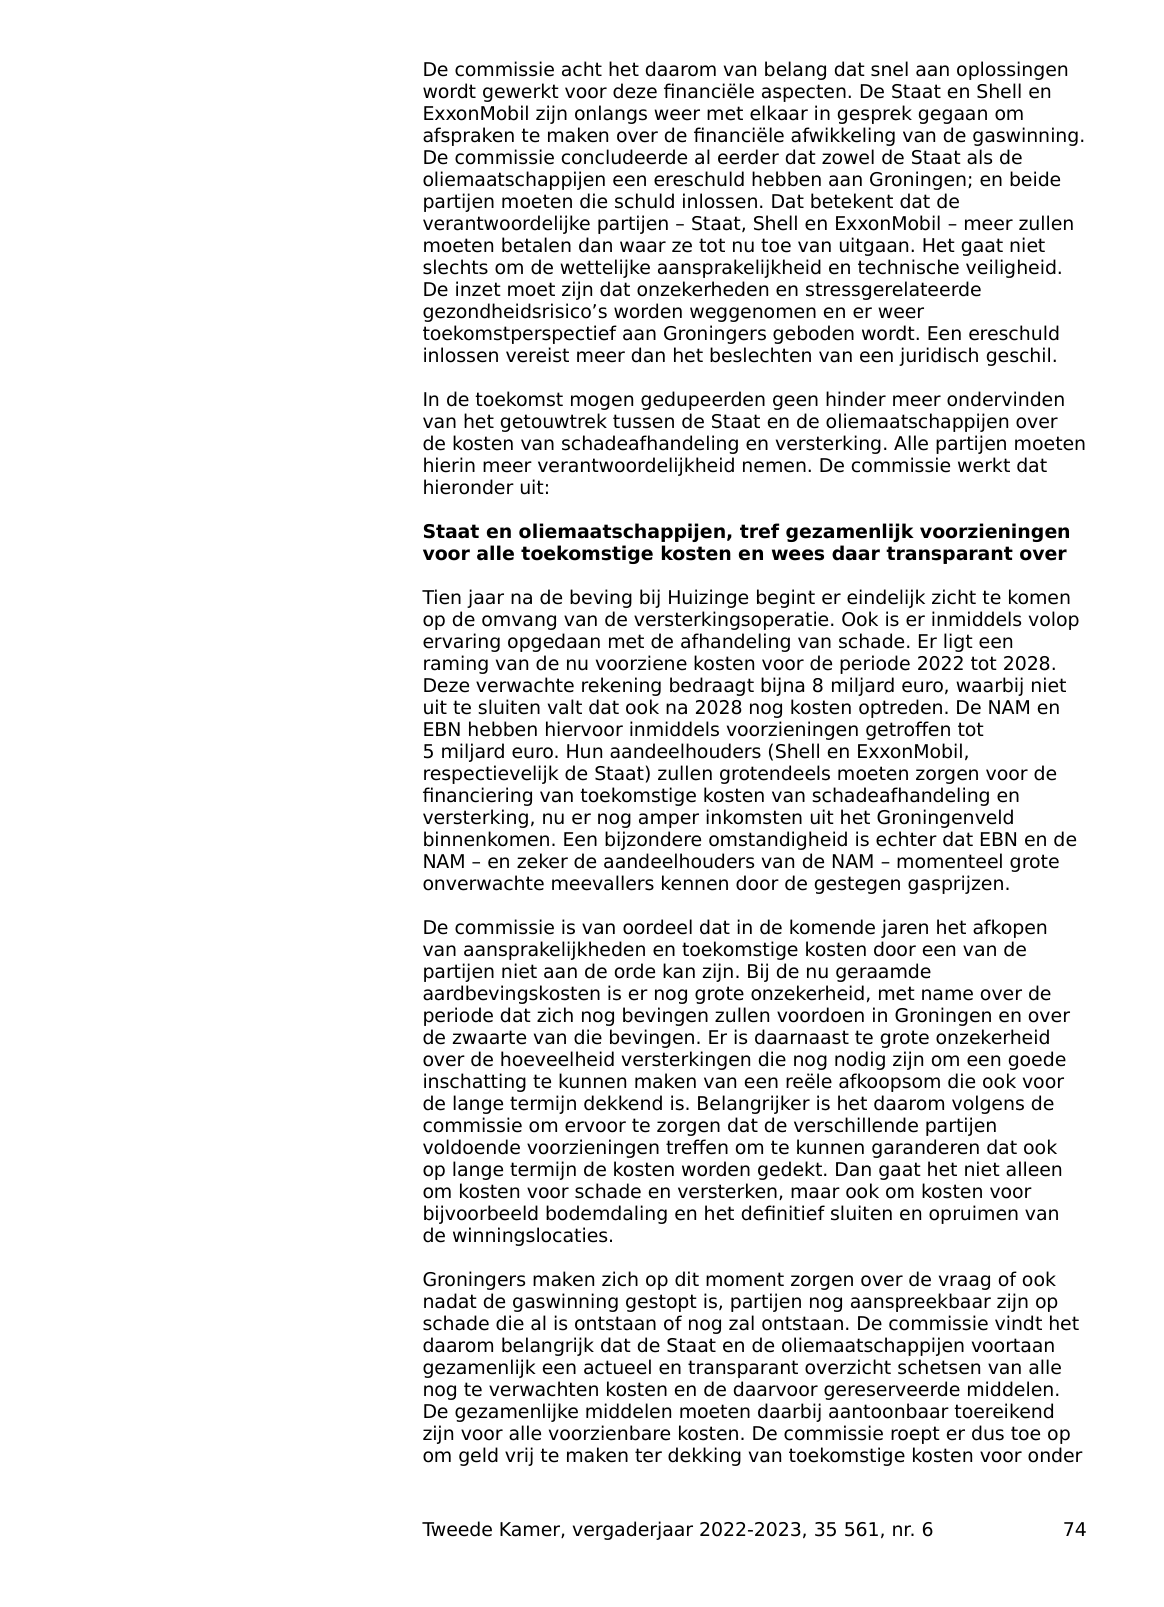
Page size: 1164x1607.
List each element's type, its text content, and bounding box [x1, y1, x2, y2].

text De commissie is van oordeel dat in de komende jaren het afkopen van aansprakelijkheden en toekomstige kosten door een van de partijen niet aan de orde kan zijn. Bij de nu geraamde aardbevingskosten is er nog grote onzekerheid, met name over de periode dat zich nog bevingen zullen voordoen in Groningen en over de zwaarte van die bevingen. Er is daarnaast te grote onzekerheid over de hoeveelheid versterkingen die nog nodig zijn om een goede inschatting te kunnen maken van een reële afkoopsom die ook voor de lange termijn dekkend is. Belangrijker is het daarom volgens de commissie om ervoor te zorgen dat de verschillende partijen voldoende voorzieningen treffen om te kunnen garanderen dat ook op lange termijn de kosten worden gedekt. Dan gaat het niet alleen om kosten voor schade en versterken, maar ook om kosten voor bijvoorbeeld bodemdaling en het definitief sluiten en opruimen van de winningslocaties. [422, 917, 1087, 1247]
subtitle Staat en oliemaatschappijen, tref gezamenlijk voorzieningen voor alle toekomstige kosten en wees daar transparant over [422, 521, 1087, 565]
text In de toekomst mogen gedupeerden geen hinder meer ondervinden van het getouwtrek tussen de Staat en de oliemaatschappijen over de kosten van schadeafhandeling en versterking. Alle partijen moeten hierin meer verantwoordelijkheid nemen. De commissie werkt dat hieronder uit: [422, 389, 1087, 499]
text De commissie acht het daarom van belang dat snel aan oplossingen wordt gewerkt voor deze financiële aspecten. De Staat en Shell en ExxonMobil zijn onlangs weer met elkaar in gesprek gegaan om afspraken te maken over de financiële afwikkeling van de gaswinning. De commissie concludeerde al eerder dat zowel de Staat als de oliemaatschappijen een ereschuld hebben aan Groningen; en beide partijen moeten die schuld inlossen. Dat betekent dat de verantwoordelijke partijen – Staat, Shell en ExxonMobil – meer zullen moeten betalen dan waar ze tot nu toe van uitgaan. Het gaat niet slechts om de wettelijke aansprakelijkheid en technische veiligheid. De inzet moet zijn dat onzekerheden en stressgerelateerde gezondheidsrisico’s worden weggenomen en er weer toekomstperspectief aan Groningers geboden wordt. Een ereschuld inlossen vereist meer dan het beslechten van een juridisch geschil. [422, 59, 1087, 367]
text Tien jaar na de beving bij Huizinge begint er eindelijk zicht te komen op de omvang van de versterkingsoperatie. Ook is er inmiddels volop ervaring opgedaan met de afhandeling van schade. Er ligt een raming van de nu voorziene kosten voor de periode 2022 tot 2028. Deze verwachte rekening bedraagt bijna 8 miljard euro, waarbij niet uit te sluiten valt dat ook na 2028 nog kosten optreden. De NAM en EBN hebben hiervoor inmiddels voorzieningen getroffen tot 5 miljard euro. Hun aandeelhouders (Shell en ExxonMobil, respectievelijk de Staat) zullen grotendeels moeten zorgen voor de financiering van toekomstige kosten van schadeafhandeling en versterking, nu er nog amper inkomsten uit het Groningenveld binnenkomen. Een bijzondere omstandigheid is echter dat EBN en de NAM – en zeker de aandeelhouders van de NAM – momenteel grote onverwachte meevallers kennen door de gestegen gasprijzen. [422, 587, 1087, 895]
text Groningers maken zich op dit moment zorgen over de vraag of ook nadat de gaswinning gestopt is, partijen nog aanspreekbaar zijn op schade die al is ontstaan of nog zal ontstaan. De commissie vindt het daarom belangrijk dat de Staat en de oliemaatschappijen voortaan gezamenlijk een actueel en transparant overzicht schetsen van alle nog te verwachten kosten en de daarvoor gereserveerde middelen. De gezamenlijke middelen moeten daarbij aantoonbaar toereikend zijn voor alle voorzienbare kosten. De commissie roept er dus toe op om geld vrij te maken ter dekking van toekomstige kosten voor onder [422, 1269, 1087, 1467]
